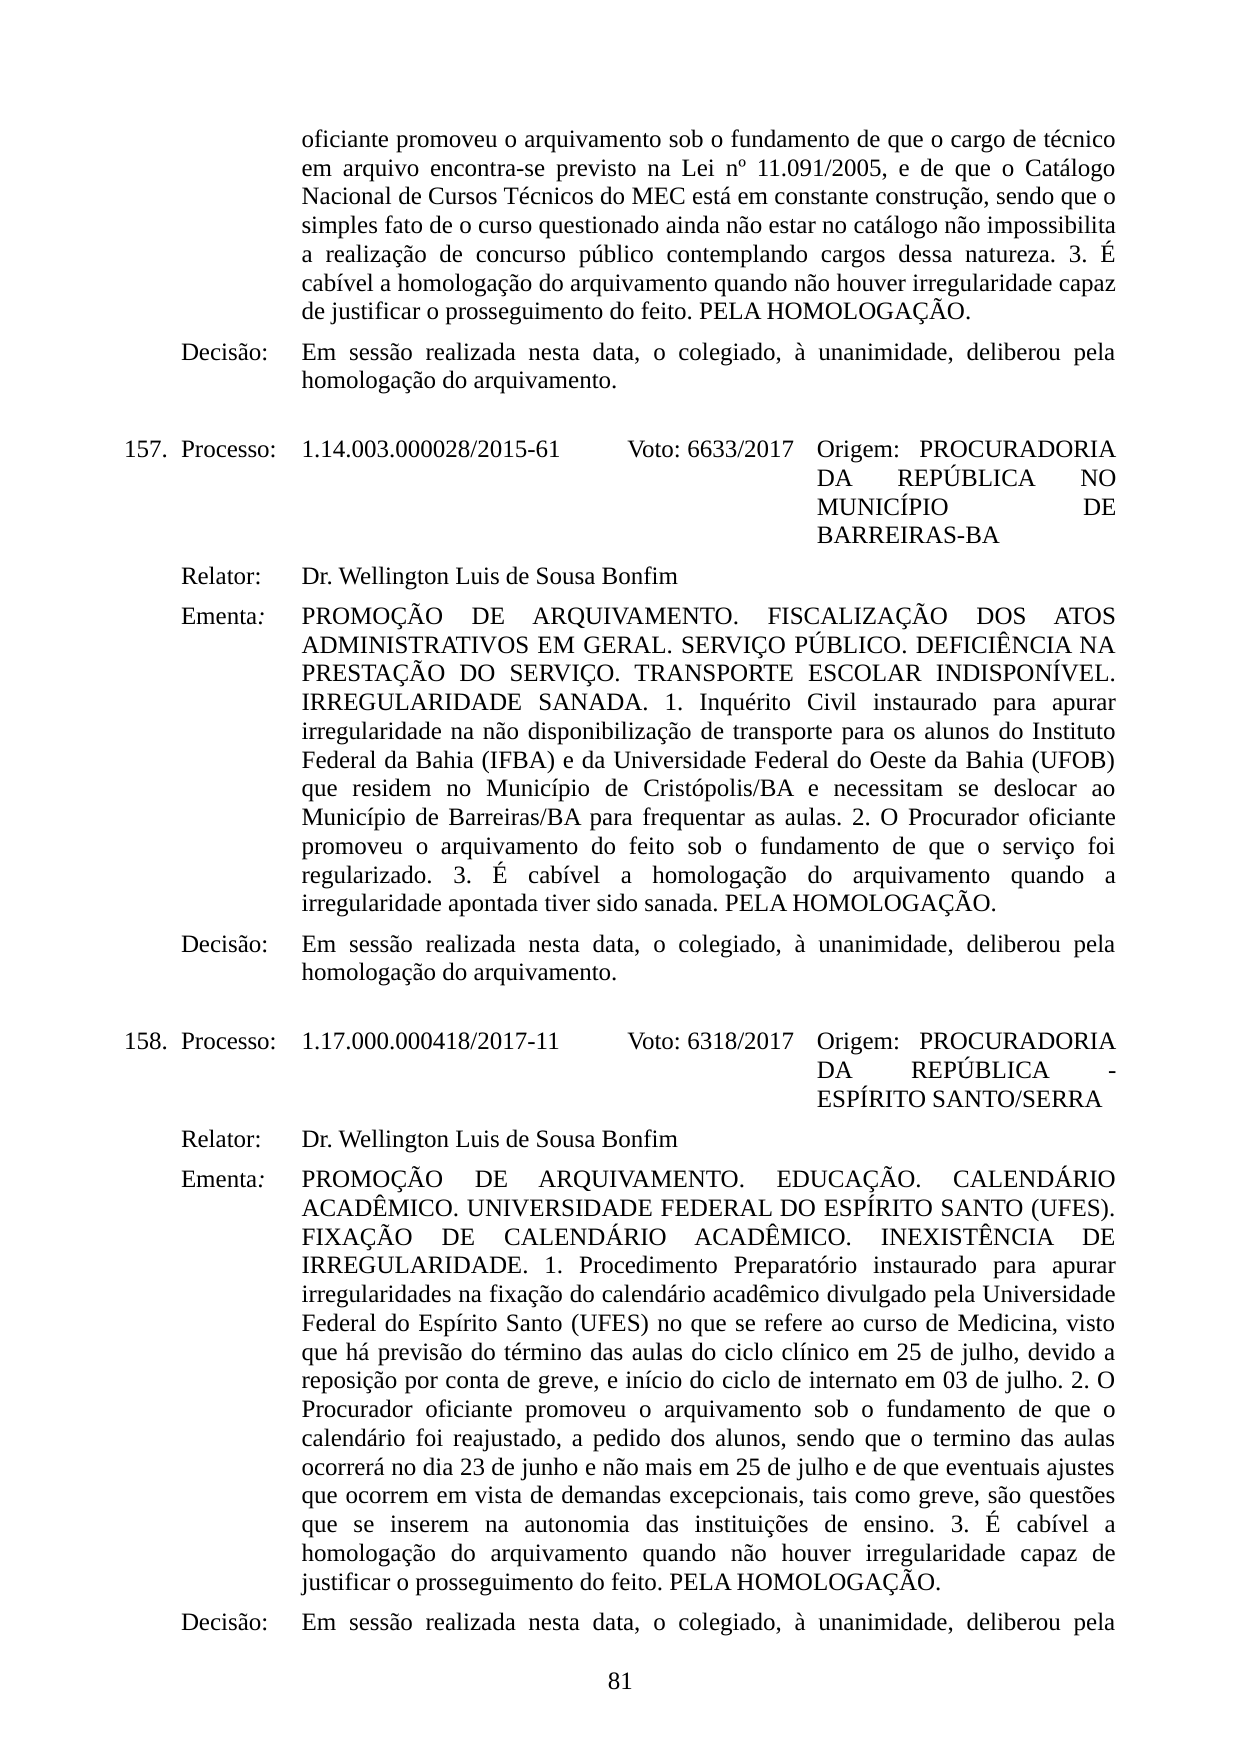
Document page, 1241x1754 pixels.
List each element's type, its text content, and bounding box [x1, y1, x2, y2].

table_cell Decisão: [175, 1601, 296, 1641]
table_header 1.17.000.000418/2017-11 [296, 1021, 621, 1118]
table_cell Em sessão realizada nesta data, o colegiado, à unanimidade, deliberou pela homologação do arquivamento. [296, 923, 1122, 992]
table_header 158. [118, 1021, 175, 1118]
table_cell [118, 331, 175, 400]
table_cell oficiante promoveu o arquivamento sob o fundamento de que o cargo de técnico em arquivo encontra-se previsto na Lei nº 11.091/2005, e de que o Catálogo Nacional de Cursos Técnicos do MEC está em constante construção, sendo que o simples fato de o curso questionado ainda não estar no catálogo não impossibilita a realização de concurso público contemplando cargos dessa natureza. 3. É cabível a homologação do arquivamento quando não houver irregularidade capaz de justificar o prosseguimento do feito. PELA HOMOLOGAÇÃO. [296, 118, 1122, 331]
table_cell [118, 1118, 175, 1158]
table_cell Relator: [175, 555, 296, 595]
table_cell [118, 555, 175, 595]
table_header 157. [118, 429, 175, 555]
table_header Origem: PROCURADORIA DA REPÚBLICA NO MUNICÍPIO DE BARREIRAS-BA [811, 429, 1122, 555]
table_cell Ementa: [175, 595, 296, 923]
table_cell Dr. Wellington Luis de Sousa Bonfim [296, 555, 1122, 595]
table_cell Em sessão realizada nesta data, o colegiado, à unanimidade, deliberou pela [296, 1601, 1122, 1641]
table_header Voto: 6633/2017 [621, 429, 811, 555]
table_cell PROMOÇÃO DE ARQUIVAMENTO. FISCALIZAÇÃO DOS ATOS ADMINISTRATIVOS EM GERAL. SERVIÇO PÚBLICO. DEFICIÊNCIA NA PRESTAÇÃO DO SERVIÇO. TRANSPORTE ESCOLAR INDISPONÍVEL. IRREGULARIDADE SANADA. 1. Inquérito Civil instaurado para apurar irregularidade na não disponibilização de transporte para os alunos do Instituto Federal da Bahia (IFBA) e da Universidade Federal do Oeste da Bahia (UFOB) que residem no Município de Cristópolis/BA e necessitam se deslocar ao Município de Barreiras/BA para frequentar as aulas. 2. O Procurador oficiante promoveu o arquivamento do feito sob o fundamento de que o serviço foi regularizado. 3. É cabível a homologação do arquivamento quando a irregularidade apontada tiver sido sanada. PELA HOMOLOGAÇÃO. [296, 595, 1122, 923]
table_header Voto: 6318/2017 [621, 1021, 811, 1118]
table_cell Em sessão realizada nesta data, o colegiado, à unanimidade, deliberou pela homologação do arquivamento. [296, 331, 1122, 400]
table_cell Decisão: [175, 923, 296, 992]
table_cell Relator: [175, 1118, 296, 1158]
table_cell PROMOÇÃO DE ARQUIVAMENTO. EDUCAÇÃO. CALENDÁRIO ACADÊMICO. UNIVERSIDADE FEDERAL DO ESPÍRITO SANTO (UFES). FIXAÇÃO DE CALENDÁRIO ACADÊMICO. INEXISTÊNCIA DE IRREGULARIDADE. 1. Procedimento Preparatório instaurado para apurar irregularidades na fixação do calendário acadêmico divulgado pela Universidade Federal do Espírito Santo (UFES) no que se refere ao curso de Medicina, visto que há previsão do término das aulas do ciclo clínico em 25 de julho, devido a reposição por conta de greve, e início do ciclo de internato em 03 de julho. 2. O Procurador oficiante promoveu o arquivamento sob o fundamento de que o calendário foi reajustado, a pedido dos alunos, sendo que o termino das aulas ocorrerá no dia 23 de junho e não mais em 25 de julho e de que eventuais ajustes que ocorrem em vista de demandas excepcionais, tais como greve, são questões que se inserem na autonomia das instituições de ensino. 3. É cabível a homologação do arquivamento quando não houver irregularidade capaz de justificar o prosseguimento do feito. PELA HOMOLOGAÇÃO. [296, 1159, 1122, 1601]
table_cell Ementa: [175, 1159, 296, 1601]
table_header Origem: PROCURADORIA DA REPÚBLICA - ESPÍRITO SANTO/SERRA [811, 1021, 1122, 1118]
table_cell Dr. Wellington Luis de Sousa Bonfim [296, 1118, 1122, 1158]
table_header Processo: [175, 429, 296, 555]
table_cell [118, 118, 175, 331]
table_header 1.14.003.000028/2015-61 [296, 429, 621, 555]
table_cell [118, 1159, 175, 1601]
table_cell [175, 118, 296, 331]
table_cell [118, 595, 175, 923]
table_header Processo: [175, 1021, 296, 1118]
table_cell Decisão: [175, 331, 296, 400]
table_cell [118, 923, 175, 992]
table_cell [118, 1601, 175, 1641]
